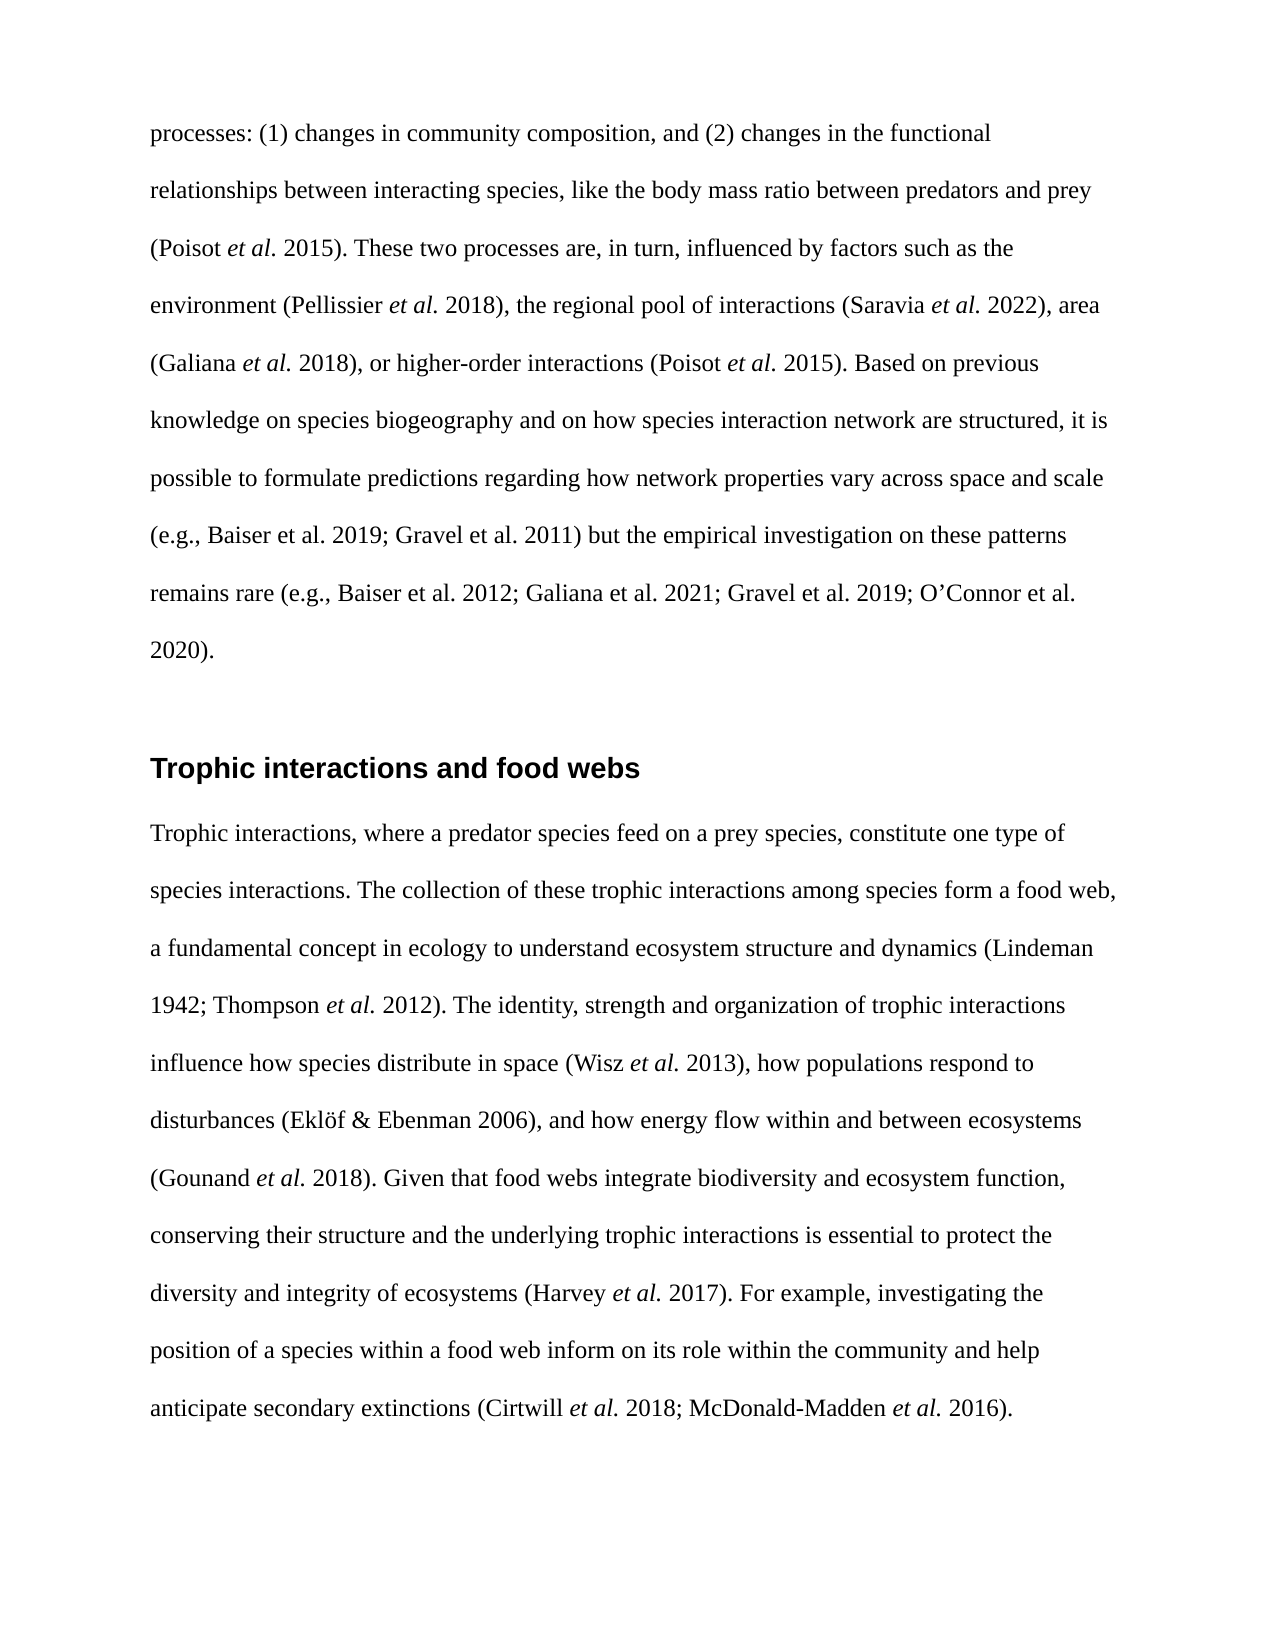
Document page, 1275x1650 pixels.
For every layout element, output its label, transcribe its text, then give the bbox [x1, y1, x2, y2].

subtitle Trophic interactions and food webs [150, 751, 1125, 784]
text Trophic interactions, where a predator species feed on a prey species, constitute one type of species interactions. The collection of these trophic interactions among species form a food web, a fundamental concept in ecology to understand ecosystem structure and dynamics (Lindeman 1942; Thompson et al. 2012). The identity, strength and organization of trophic interactions influence how species distribute in space (Wisz et al. 2013), how populations respond to disturbances (Eklöf & Ebenman 2006), and how energy flow within and between ecosystems (Gounand et al. 2018). Given that food webs integrate biodiversity and ecosystem function, conserving their structure and the underlying trophic interactions is essential to protect the diversity and integrity of ecosystems (Harvey et al. 2017). For example, investigating the position of a species within a food web inform on its role within the community and help anticipate secondary extinctions (Cirtwill et al. 2018; McDonald-Madden et al. 2016). [150, 818, 1125, 1421]
text processes: (1) changes in community composition, and (2) changes in the functional relationships between interacting species, like the body mass ratio between predators and prey (Poisot et al. 2015). These two processes are, in turn, influenced by factors such as the environment (Pellissier et al. 2018), the regional pool of interactions (Saravia et al. 2022), area (Galiana et al. 2018), or higher-order interactions (Poisot et al. 2015). Based on previous knowledge on species biogeography and on how species interaction network are structured, it is possible to formulate predictions regarding how network properties vary across space and scale (e.g., Baiser et al. 2019; Gravel et al. 2011) but the empirical investigation on these patterns remains rare (e.g., Baiser et al. 2012; Galiana et al. 2021; Gravel et al. 2019; O’Connor et al. 2020). [150, 118, 1125, 664]
